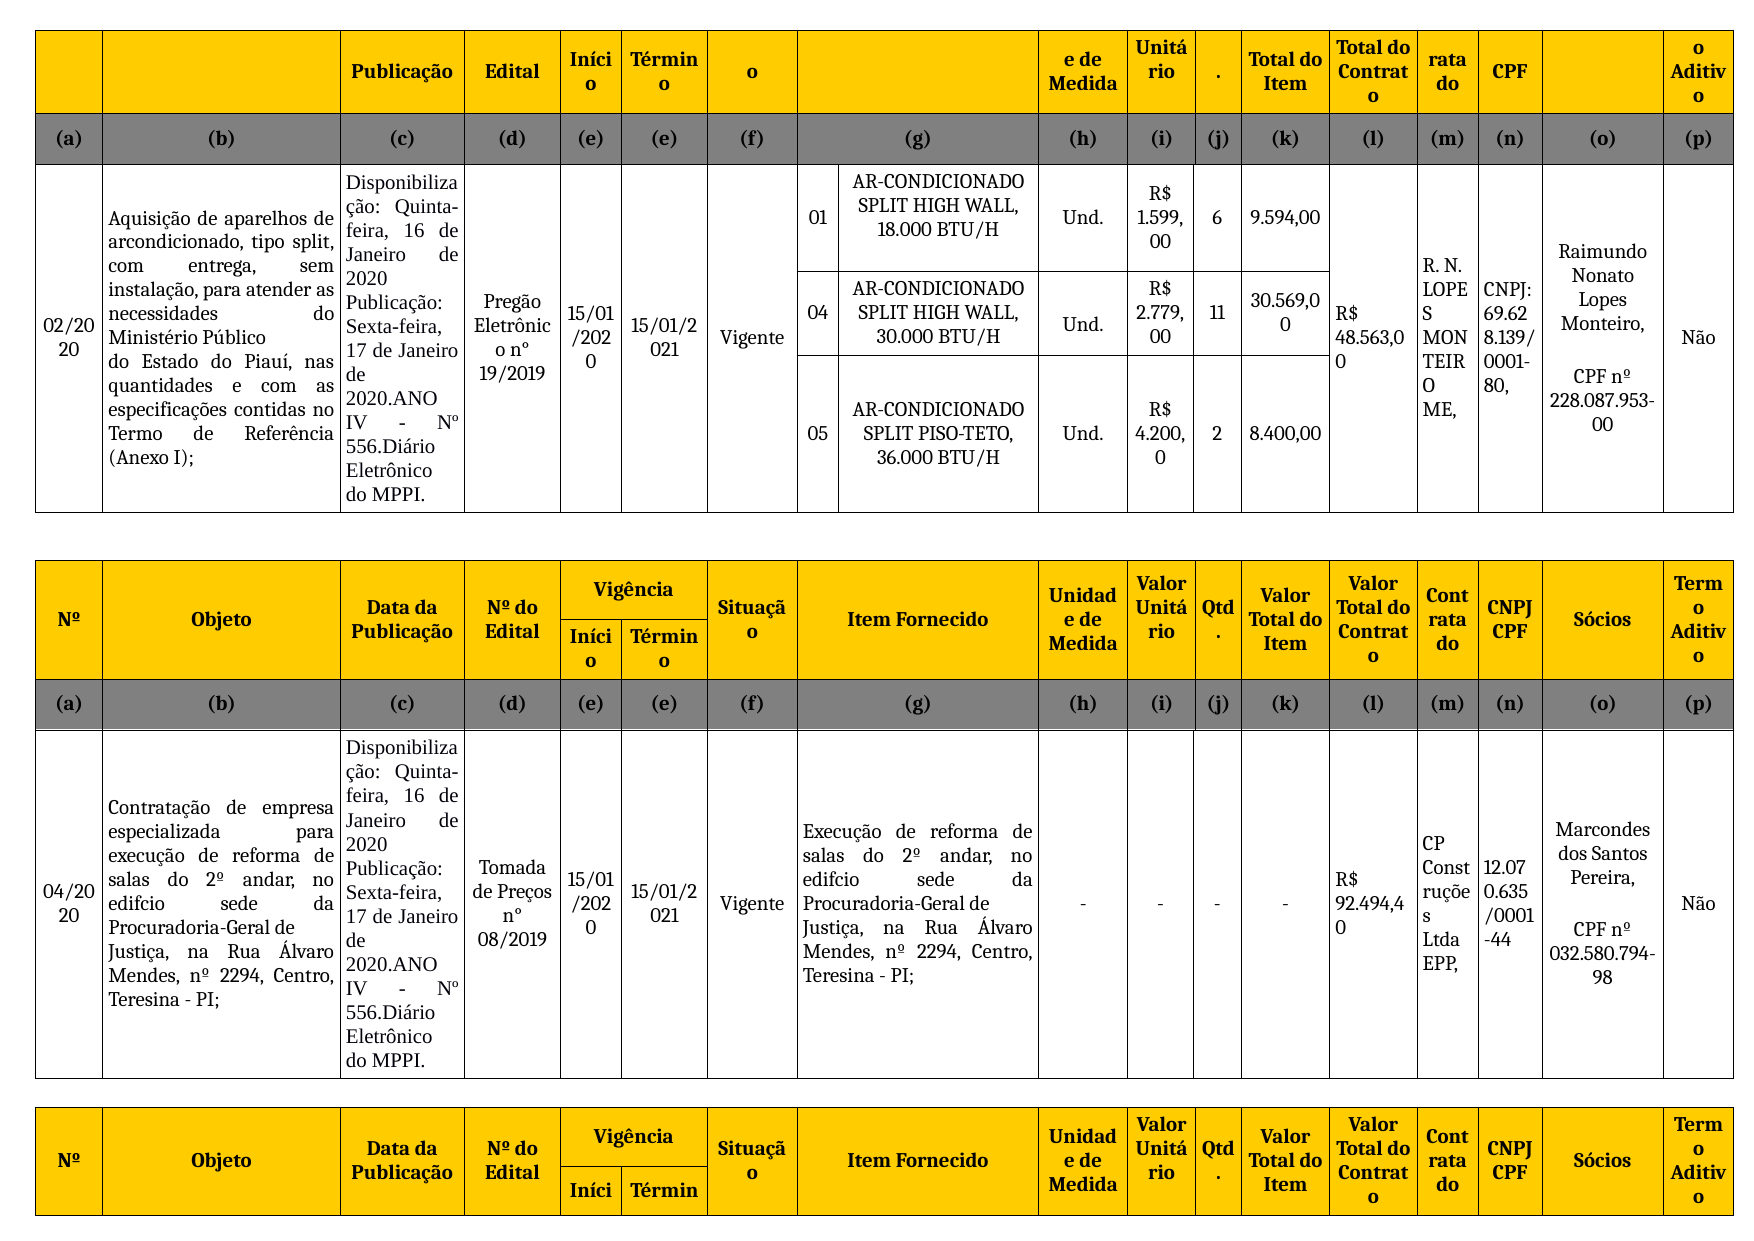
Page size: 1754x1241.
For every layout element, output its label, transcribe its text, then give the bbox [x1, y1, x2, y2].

table_cell (l) [1330, 680, 1417, 729]
table_header Nº do Edital [465, 1108, 560, 1215]
table_cell Não [1664, 165, 1733, 512]
table_cell 02/2020 [36, 165, 102, 512]
table_cell Iníci [561, 1167, 621, 1215]
table_cell 04 [798, 272, 838, 354]
table_cell (n) [1479, 114, 1542, 164]
table_header Data da Publicação [341, 561, 464, 679]
table_cell - [1194, 731, 1241, 1078]
table_header Publicação [341, 31, 464, 113]
table_cell 15/01/2021 [622, 165, 707, 512]
table_cell (b) [103, 114, 340, 164]
table_header o [708, 31, 797, 113]
table_cell R. N. LOPES MONTEIRO ME, [1418, 165, 1478, 512]
table_cell (e) [561, 680, 621, 729]
table_cell Contratação de empresa especializada para execução de reforma de salas do 2º andar, no edifcio sede da Procuradoria-Geral de Justiça, na Rua Álvaro Mendes, nº 2294, Centro, Teresina - PI; [103, 731, 340, 1078]
table_cell 04/2020 [36, 731, 102, 1078]
table_header Sócios [1543, 561, 1663, 679]
table_header CNPJ CPF [1479, 1108, 1542, 1215]
table_cell CNPJ: 69.628.139/0001-80, [1479, 165, 1542, 512]
table_cell (d) [465, 114, 560, 164]
table_cell (k) [1242, 680, 1329, 729]
table_cell Disponibilização: Quinta-feira, 16 de Janeiro de 2020 Publicação: Sexta-feira, 17 de Janeiro de 2020.ANO IV - Nº 556.Diário Eletrônico do MPPI. [341, 731, 464, 1078]
table_cell Pregão Eletrônico n° 19/2019 [465, 165, 560, 512]
table_header Sócios [1543, 1108, 1663, 1215]
table_cell 2 [1194, 356, 1241, 512]
table_cell Não [1664, 731, 1733, 1078]
table_header Termo Aditivo [1664, 1108, 1733, 1215]
table_header [798, 31, 1038, 113]
table_header Unitário [1128, 31, 1195, 113]
table_cell (c) [341, 114, 464, 164]
table_cell (p) [1664, 114, 1733, 164]
table_cell CP Construções Ltda EPP, [1418, 731, 1478, 1078]
table_cell 15/01/2020 [561, 165, 621, 512]
table_cell - [1128, 731, 1193, 1078]
table_header o Aditivo [1664, 31, 1733, 113]
table_header Valor Total do Contrato [1330, 561, 1417, 679]
table_header Valor Unitário [1128, 1108, 1195, 1215]
table_cell Tomada de Preços n° 08/2019 [465, 731, 560, 1078]
table_cell 15/01/2020 [561, 731, 621, 1078]
table_cell Términ [622, 1167, 707, 1215]
table_cell 6 [1194, 165, 1241, 271]
table_cell 01 [798, 165, 838, 271]
table_cell Execução de reforma de salas do 2º andar, no edifcio sede da Procuradoria-Geral de Justiça, na Rua Álvaro Mendes, nº 2294, Centro, Teresina - PI; [798, 731, 1038, 1078]
table_cell 12.070.635/0001-44 [1479, 731, 1542, 1078]
table_cell (m) [1418, 114, 1478, 164]
table_header Contratado [1418, 1108, 1478, 1215]
table_header ratado [1418, 31, 1478, 113]
table_cell 05 [798, 356, 838, 512]
table_cell R$ 1.599,00 [1128, 165, 1193, 271]
table_header e de Medida [1039, 31, 1127, 113]
table_cell (p) [1664, 680, 1733, 729]
table_header Unidade de Medida [1039, 1108, 1127, 1215]
table_header Total do Item [1242, 31, 1329, 113]
table_cell R$ 2.779,00 [1128, 272, 1193, 354]
table_cell (f) [708, 680, 797, 729]
table_cell (c) [341, 680, 464, 729]
table_header Termo Aditivo [1664, 561, 1733, 679]
table_header Contratado [1418, 561, 1478, 679]
table_cell (g) [798, 114, 1038, 164]
table_cell - [1039, 731, 1127, 1078]
table_header Qtd. [1196, 1108, 1241, 1215]
table_cell Início [561, 620, 621, 679]
table_cell AR-CONDICIONADO SPLIT HIGH WALL, 30.000 BTU/H [839, 272, 1038, 354]
table_cell (o) [1543, 680, 1663, 729]
table_cell Aquisição de aparelhos de arcondicionado, tipo split, com entrega, sem instalação, para atender as necessidades do Ministério Público do Estado do Piauí, nas quantidades e com as especificações contidas no Termo de Referência (Anexo I); [103, 165, 340, 512]
table_header CPF [1479, 31, 1542, 113]
table_cell (i) [1128, 680, 1195, 729]
table_header Total do Contrato [1330, 31, 1417, 113]
table_header Valor Total do Item [1242, 1108, 1329, 1215]
table_header Situação [708, 1108, 797, 1215]
table_cell R$ 92.494,40 [1330, 731, 1417, 1078]
table_cell (i) [1128, 114, 1195, 164]
table_cell Término [622, 31, 707, 113]
table_cell (e) [561, 114, 621, 164]
table_header Valor Total do Item [1242, 561, 1329, 679]
table_cell Término [622, 620, 707, 679]
table_cell Vigente [708, 731, 797, 1078]
table_cell 30.569,00 [1242, 272, 1329, 354]
table_header Objeto [103, 1108, 340, 1215]
table_cell AR-CONDICIONADO SPLIT HIGH WALL, 18.000 BTU/H [839, 165, 1038, 271]
table_cell Disponibilização: Quinta-feira, 16 de Janeiro de 2020 Publicação: Sexta-feira, 17 de Janeiro de 2020.ANO IV - Nº 556.Diário Eletrônico do MPPI. [341, 165, 464, 512]
table_header . [1196, 31, 1241, 113]
table_header [103, 31, 340, 113]
table_header [36, 31, 102, 113]
table_cell (m) [1418, 680, 1478, 729]
table_cell 9.594,00 [1242, 165, 1329, 271]
table_cell Und. [1039, 165, 1127, 271]
table_cell Und. [1039, 272, 1127, 354]
table_header Vigência [561, 1108, 707, 1166]
table_header Valor Total do Contrato [1330, 1108, 1417, 1215]
table_header [1543, 31, 1663, 113]
table_header Edital [465, 31, 560, 113]
table_cell (h) [1039, 680, 1127, 729]
table_header Situação [708, 561, 797, 679]
table_cell (h) [1039, 114, 1127, 164]
table_cell - [1242, 731, 1329, 1078]
table_cell Marcondes dos Santos Pereira, CPF nº 032.580.794-98 [1543, 731, 1663, 1078]
table_header Nº [36, 561, 102, 679]
table_cell (a) [36, 680, 102, 729]
table_cell (a) [36, 114, 102, 164]
table_header Unidade de Medida [1039, 561, 1127, 679]
table_cell Und. [1039, 356, 1127, 512]
table_cell (f) [708, 114, 797, 164]
table_cell R$ 4.200,0 [1128, 356, 1193, 512]
table_cell R$ 48.563,00 [1330, 165, 1417, 512]
table_header Valor Unitário [1128, 561, 1195, 679]
table_header Qtd. [1196, 561, 1241, 679]
table_header Item Fornecido [798, 1108, 1038, 1215]
table_cell (d) [465, 680, 560, 729]
table_cell (j) [1196, 680, 1241, 729]
table_cell (g) [798, 680, 1038, 729]
table_cell (e) [622, 114, 707, 164]
table_cell (k) [1242, 114, 1329, 164]
table_cell 8.400,00 [1242, 356, 1329, 512]
table_header Objeto [103, 561, 340, 679]
table_header CNPJ CPF [1479, 561, 1542, 679]
table_cell Raimundo Nonato Lopes Monteiro, CPF nº 228.087.953-00 [1543, 165, 1663, 512]
table_cell (l) [1330, 114, 1417, 164]
table_cell 15/01/2021 [622, 731, 707, 1078]
table_cell (e) [622, 680, 707, 729]
table_header Data da Publicação [341, 1108, 464, 1215]
table_header Nº [36, 1108, 102, 1215]
table_header Item Fornecido [798, 561, 1038, 679]
table_cell AR-CONDICIONADO SPLIT PISO-TETO, 36.000 BTU/H [839, 356, 1038, 512]
table_cell Início [561, 31, 621, 113]
table_cell (j) [1196, 114, 1241, 164]
table_cell (n) [1479, 680, 1542, 729]
table_cell (b) [103, 680, 340, 729]
table_header Vigência [561, 561, 707, 619]
table_cell (o) [1543, 114, 1663, 164]
table_cell 11 [1194, 272, 1241, 354]
table_cell Vigente [708, 165, 797, 512]
table_header Nº do Edital [465, 561, 560, 679]
